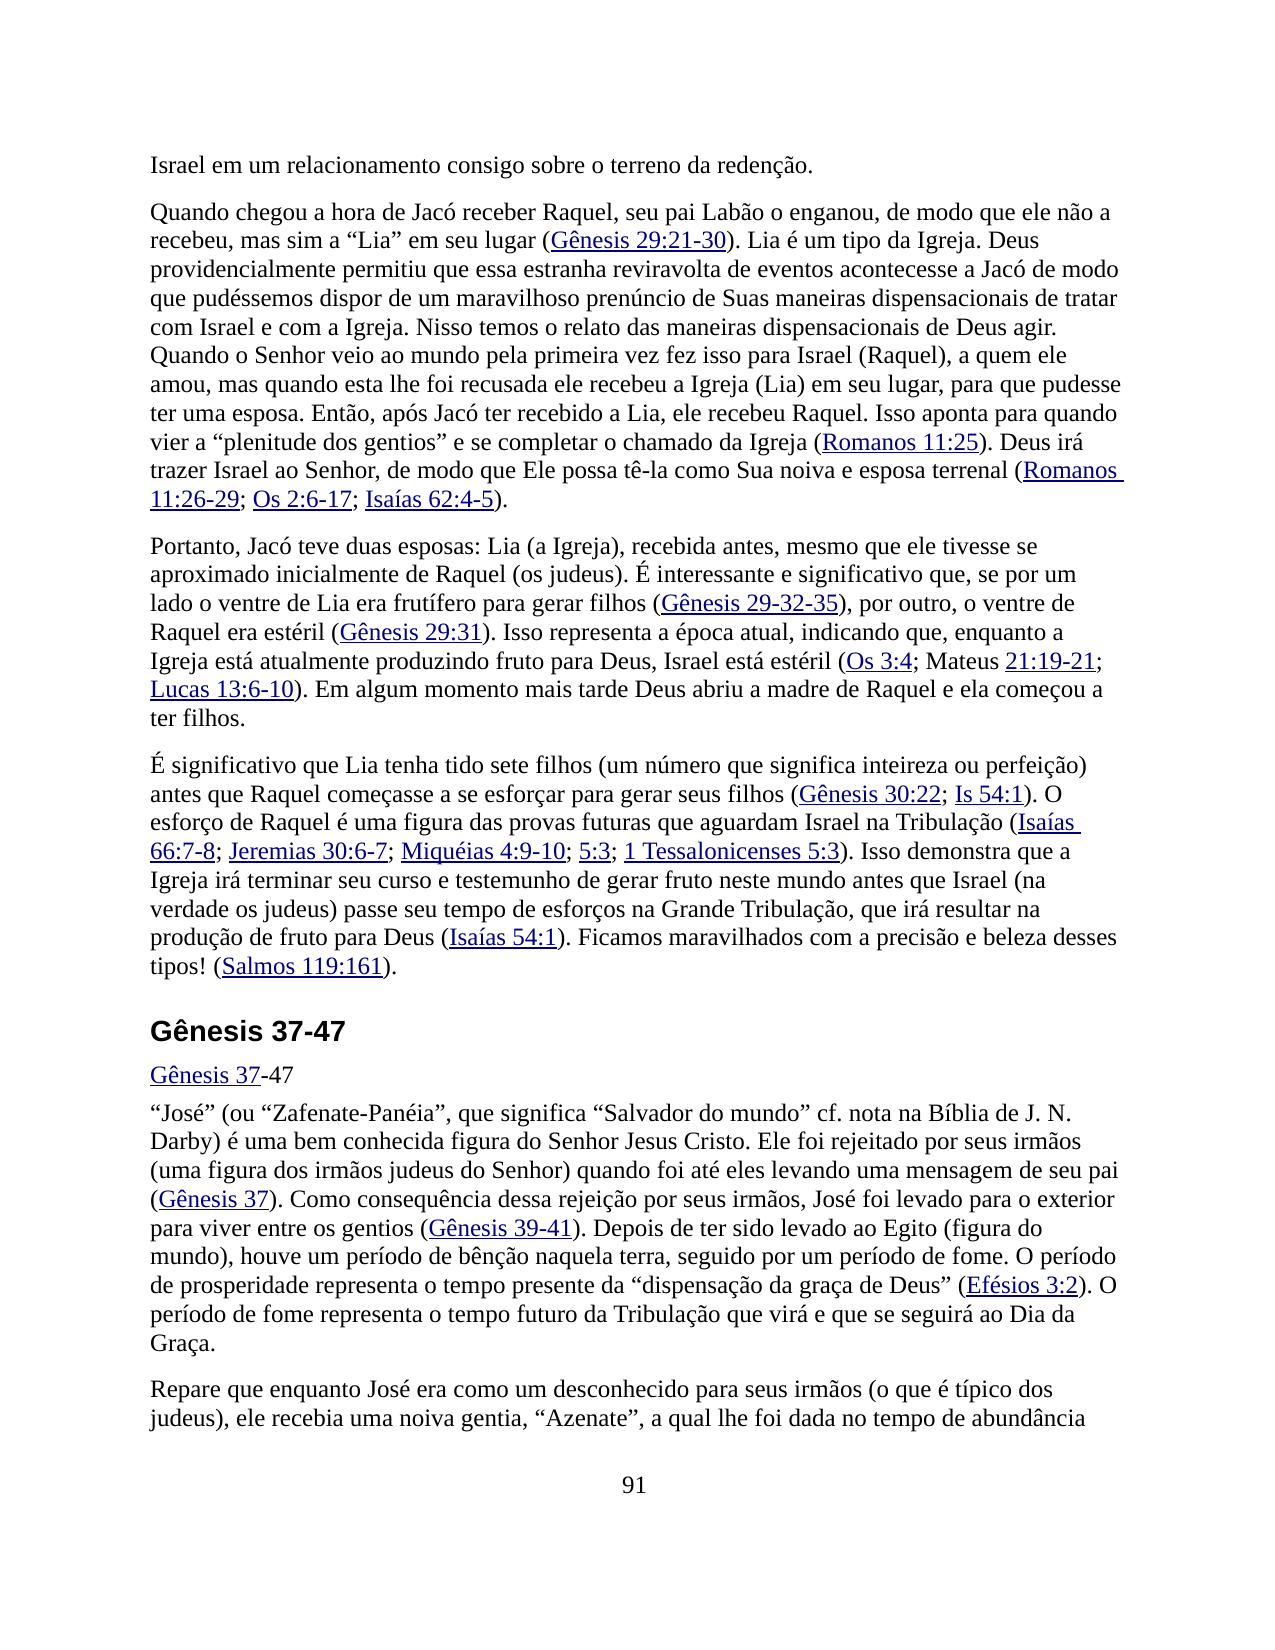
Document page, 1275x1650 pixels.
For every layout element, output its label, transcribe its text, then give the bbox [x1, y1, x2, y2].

text “José” (ou “Zafenate-Panéia”, que significa “Salvador do mundo” cf. nota na Bíblia de J. N. Darby) é uma bem conhecida figura do Senhor Jesus Cristo. Ele foi rejeitado por seus irmãos (uma figura dos irmãos judeus do Senhor) quando foi até eles levando uma mensagem de seu pai (Gênesis 37). Como consequência dessa rejeição por seus irmãos, José foi levado para o exterior para viver entre os gentios (Gênesis 39-41). Depois de ter sido levado ao Egito (figura do mundo), houve um período de bênção naquela terra, seguido por um período de fome. O período de prosperidade representa o tempo presente da “dispensação da graça de Deus” (Efésios 3:2). O período de fome representa o tempo futuro da Tribulação que virá e que se seguirá ao Dia da Graça. [150, 1098, 1125, 1356]
text Gênesis 37-47 [150, 1060, 1125, 1089]
text Repare que enquanto José era como um desconhecido para seus irmãos (o que é típico dos judeus), ele recebia uma noiva gentia, “Azenate”, a qual lhe foi dada no tempo de abundância [150, 1374, 1125, 1432]
text É significativo que Lia tenha tido sete filhos (um número que significa inteireza ou perfeição) antes que Raquel começasse a se esforçar para gerar seus filhos (Gênesis 30:22; Is 54:1). O esforço de Raquel é uma figura das provas futuras que aguardam Israel na Tribulação (Isaías 66:7-8; Jeremias 30:6-7; Miquéias 4:9-10; 5:3; 1 Tessalonicenses 5:3). Isso demonstra que a Igreja irá terminar seu curso e testemunho de gerar fruto neste mundo antes que Israel (na verdade os judeus) passe seu tempo de esforços na Grande Tribulação, que irá resultar na produção de fruto para Deus (Isaías 54:1). Ficamos maravilhados com a precisão e beleza desses tipos! (Salmos 119:161). [150, 750, 1125, 980]
text Portanto, Jacó teve duas esposas: Lia (a Igreja), recebida antes, mesmo que ele tivesse se aproximado inicialmente de Raquel (os judeus). É interessante e significativo que, se por um lado o ventre de Lia era frutífero para gerar filhos (Gênesis 29-32-35), por outro, o ventre de Raquel era estéril (Gênesis 29:31). Isso representa a época atual, indicando que, enquanto a Igreja está atualmente produzindo fruto para Deus, Israel está estéril (Os 3:4; Mateus 21:19-21; Lucas 13:6-10). Em algum momento mais tarde Deus abriu a madre de Raquel e ela começou a ter filhos. [150, 531, 1125, 732]
text Quando chegou a hora de Jacó receber Raquel, seu pai Labão o enganou, de modo que ele não a recebeu, mas sim a “Lia” em seu lugar (Gênesis 29:21-30). Lia é um tipo da Igreja. Deus providencialmente permitiu que essa estranha reviravolta de eventos acontecesse a Jacó de modo que pudéssemos dispor de um maravilhoso prenúncio de Suas maneiras dispensacionais de tratar com Israel e com a Igreja. Nisso temos o relato das maneiras dispensacionais de Deus agir. Quando o Senhor veio ao mundo pela primeira vez fez isso para Israel (Raquel), a quem ele amou, mas quando esta lhe foi recusada ele recebeu a Igreja (Lia) em seu lugar, para que pudesse ter uma esposa. Então, após Jacó ter recebido a Lia, ele recebeu Raquel. Isso aponta para quando vier a “plenitude dos gentios” e se completar o chamado da Igreja (Romanos 11:25). Deus irá trazer Israel ao Senhor, de modo que Ele possa tê-la como Sua noiva e esposa terrenal (Romanos 11:26-29; Os 2:6-17; Isaías 62:4-5). [150, 197, 1125, 513]
text Israel em um relacionamento consigo sobre o terreno da redenção. [150, 150, 1125, 179]
subtitle Gênesis 37-47 [150, 1014, 1125, 1047]
